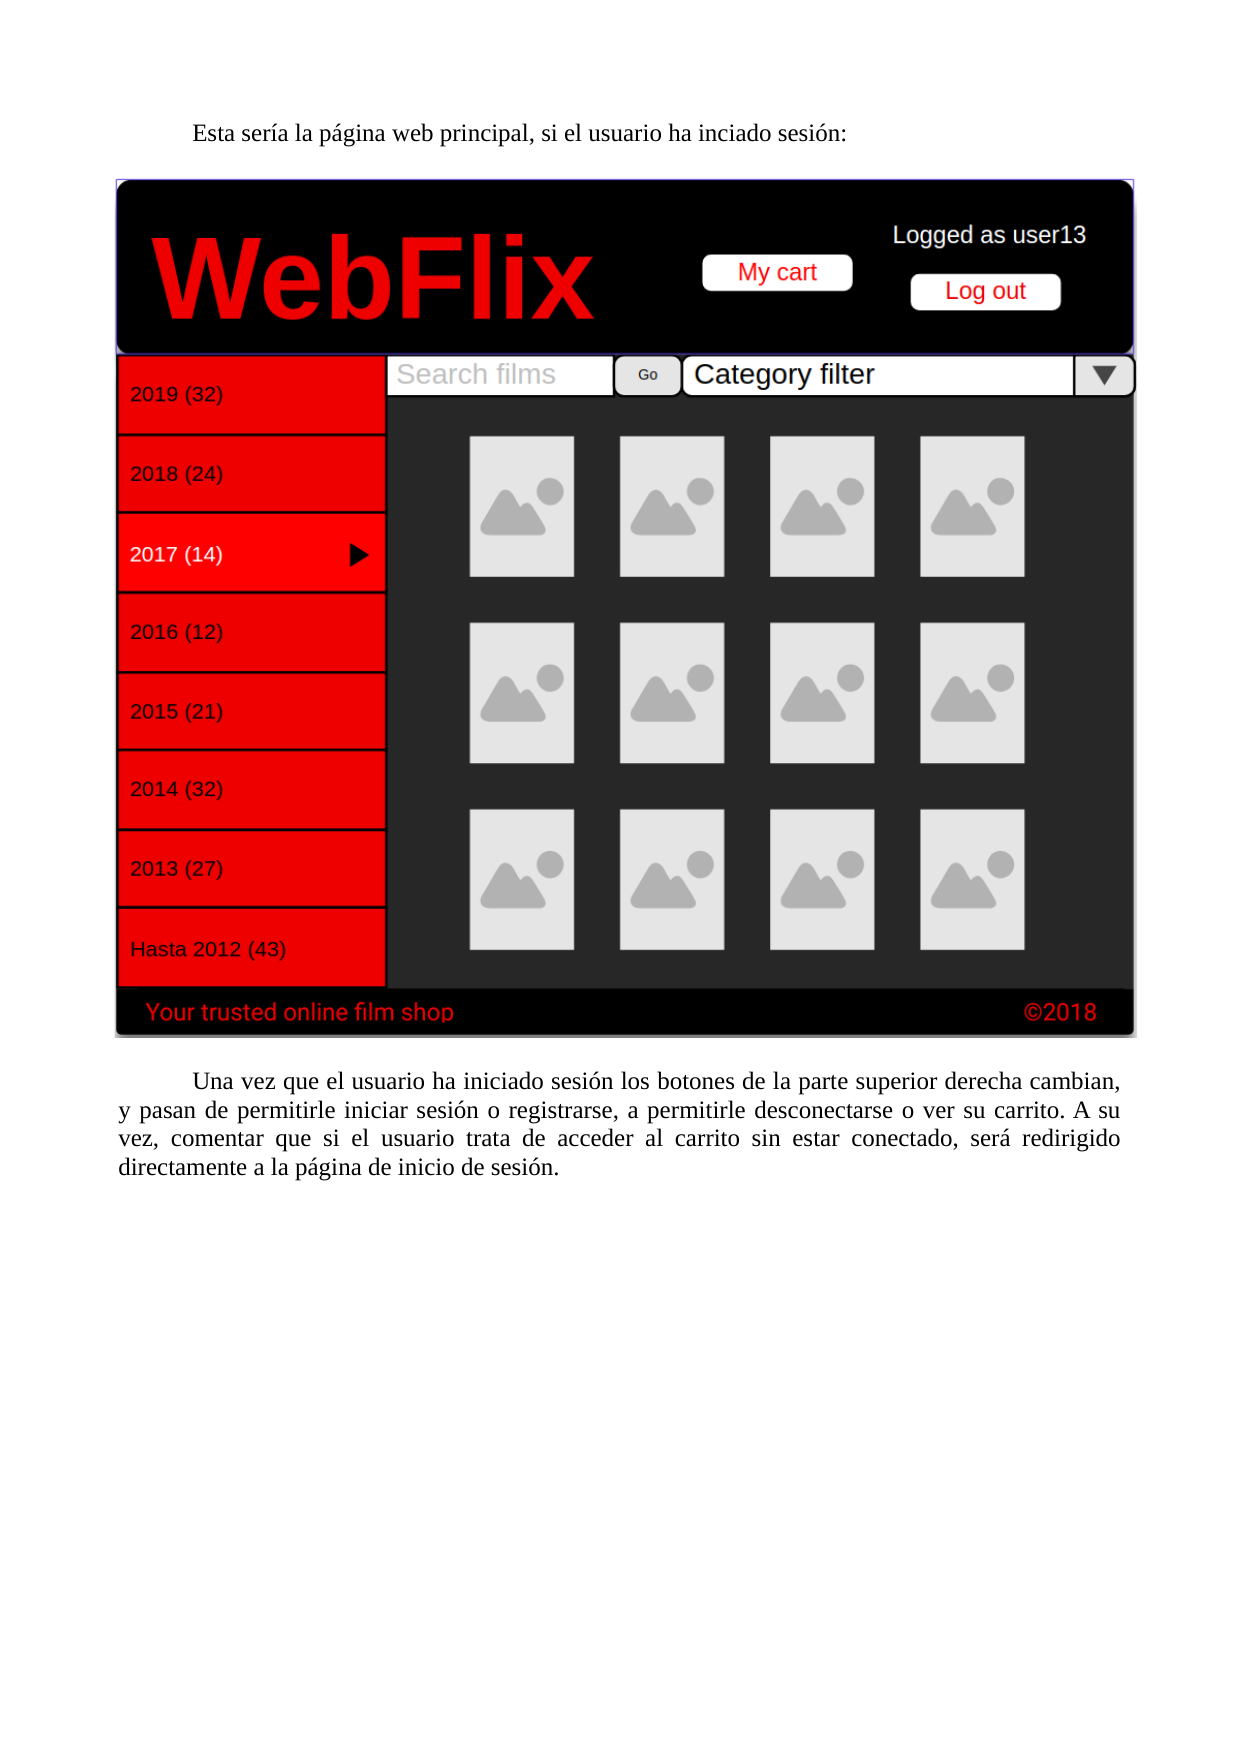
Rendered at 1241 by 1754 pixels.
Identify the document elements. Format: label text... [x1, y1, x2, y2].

picture [114, 176, 1138, 1038]
text Una vez que el usuario ha iniciado sesión los botones de la parte superior derecha cambian, y pasan de permitirle iniciar sesión o registrarse, a permitirle desconectarse o ver su carrito. A su vez, comentar que si el usuario trata de acceder al carrito sin estar conectado, será redirigido directamente a la página de inicio de sesión. [118, 1066, 1122, 1181]
text Esta sería la página web principal, si el usuario ha inciado sesión: [118, 118, 1122, 147]
